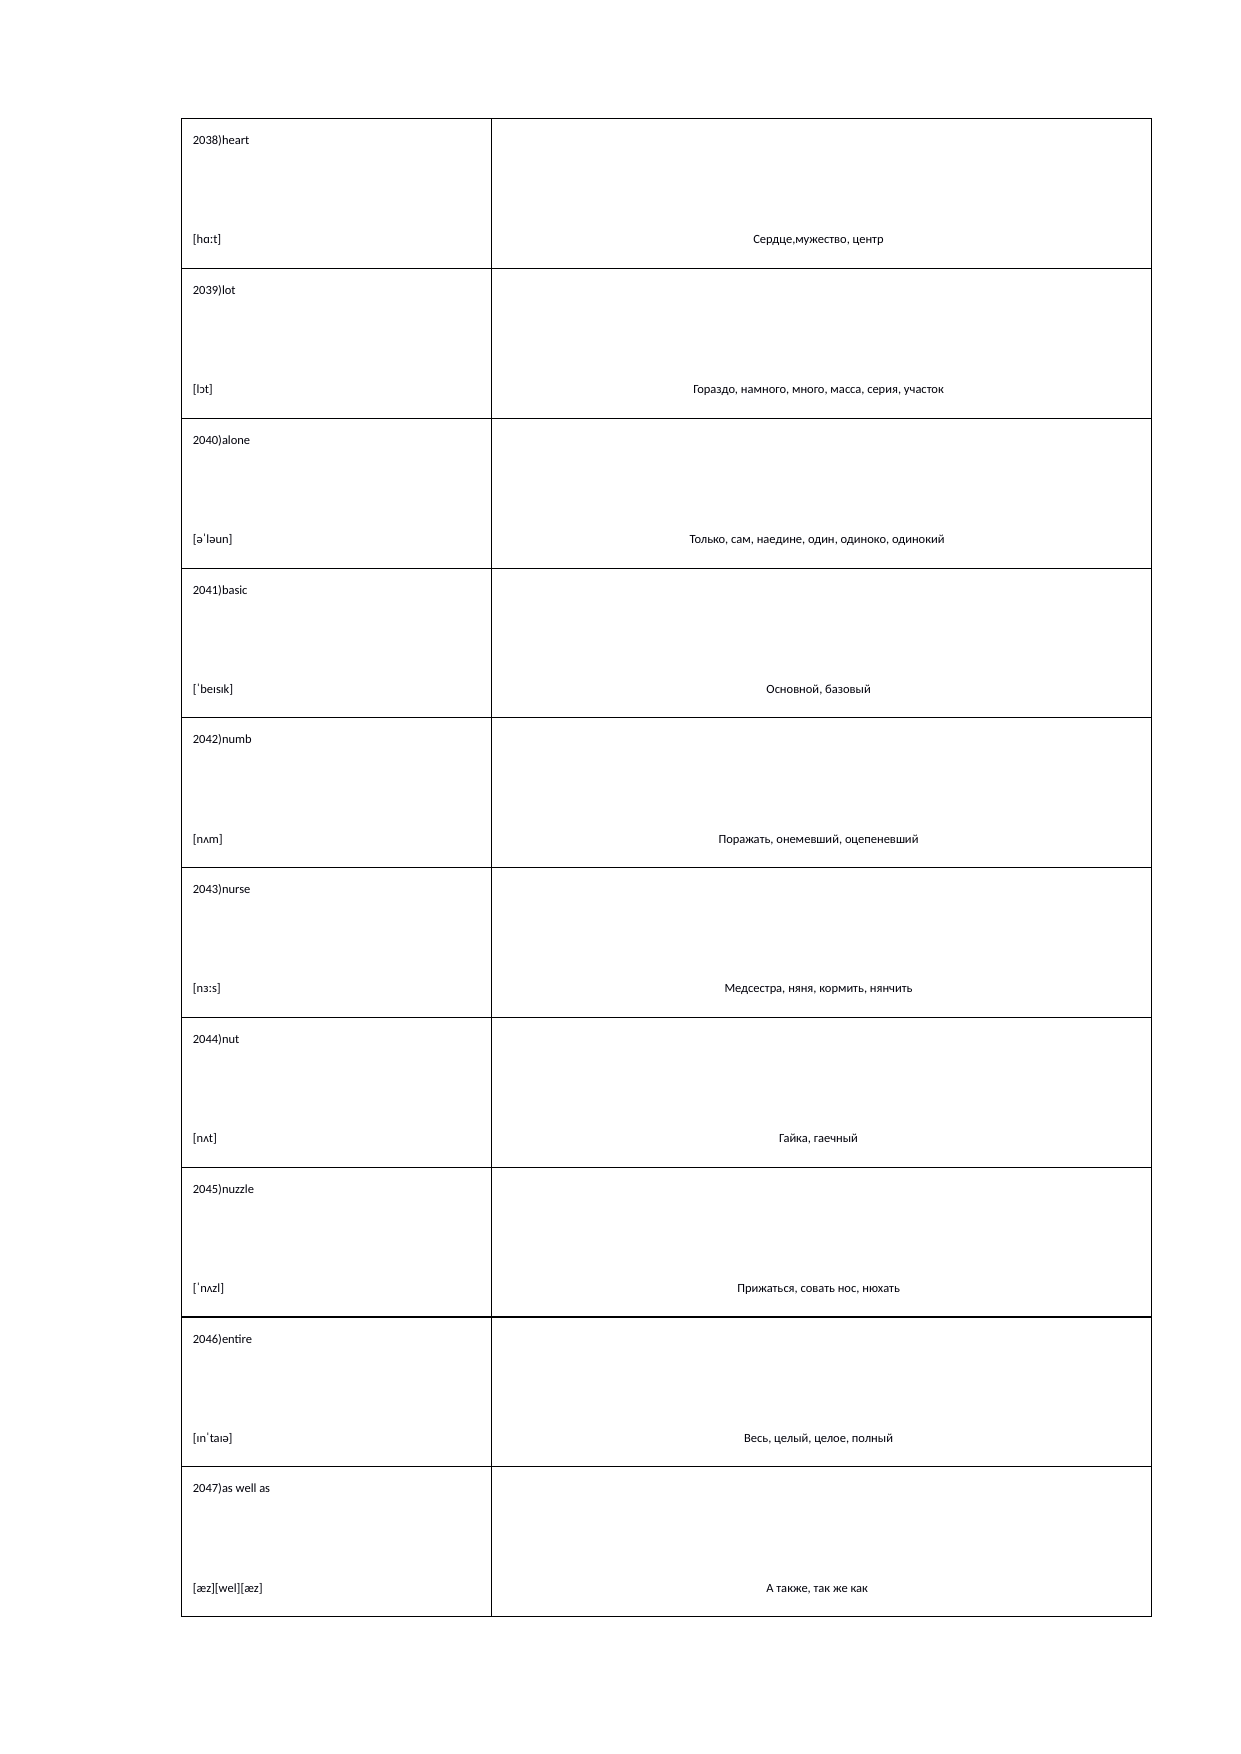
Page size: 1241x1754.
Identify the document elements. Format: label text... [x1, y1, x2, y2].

table_cell 2041)basic [ˈbeɪsɪk] [182, 569, 491, 717]
table_cell 2038)heart [hɑːt] [182, 119, 491, 268]
table_cell 2047)as well as [æz][wel][æz] [182, 1467, 491, 1616]
table_cell 2046)entire [ɪnˈtaɪə] [182, 1318, 491, 1466]
table_cell 2044)nut [nʌt] [182, 1018, 491, 1167]
table_cell Весь, целый, целое, полный [492, 1318, 1151, 1466]
table_cell А также, так же как [492, 1467, 1151, 1616]
table_cell Медсестра, няня, кормить, нянчить [492, 868, 1151, 1017]
table_cell 2043)nurse [nɜːs] [182, 868, 491, 1017]
table_cell Основной, базовый [492, 569, 1151, 717]
table_cell 2039)lot [lɔt] [182, 269, 491, 418]
table_cell Гайка, гаечный [492, 1018, 1151, 1167]
table_cell 2045)nuzzle [ˈnʌzl] [182, 1168, 491, 1316]
table_cell 2040)alone [əˈləun] [182, 419, 491, 567]
table_cell Сердце,мужество, центр [492, 119, 1151, 268]
table_cell Прижаться, совать нос, нюхать [492, 1168, 1151, 1316]
table_cell Поражать, онемевший, оцепеневший [492, 718, 1151, 867]
table_cell Только, сам, наедине, один, одиноко, одинокий [492, 419, 1151, 567]
table_cell 2042)numb [nʌm] [182, 718, 491, 867]
table_cell Гораздо, намного, много, масса, серия, участок [492, 269, 1151, 418]
